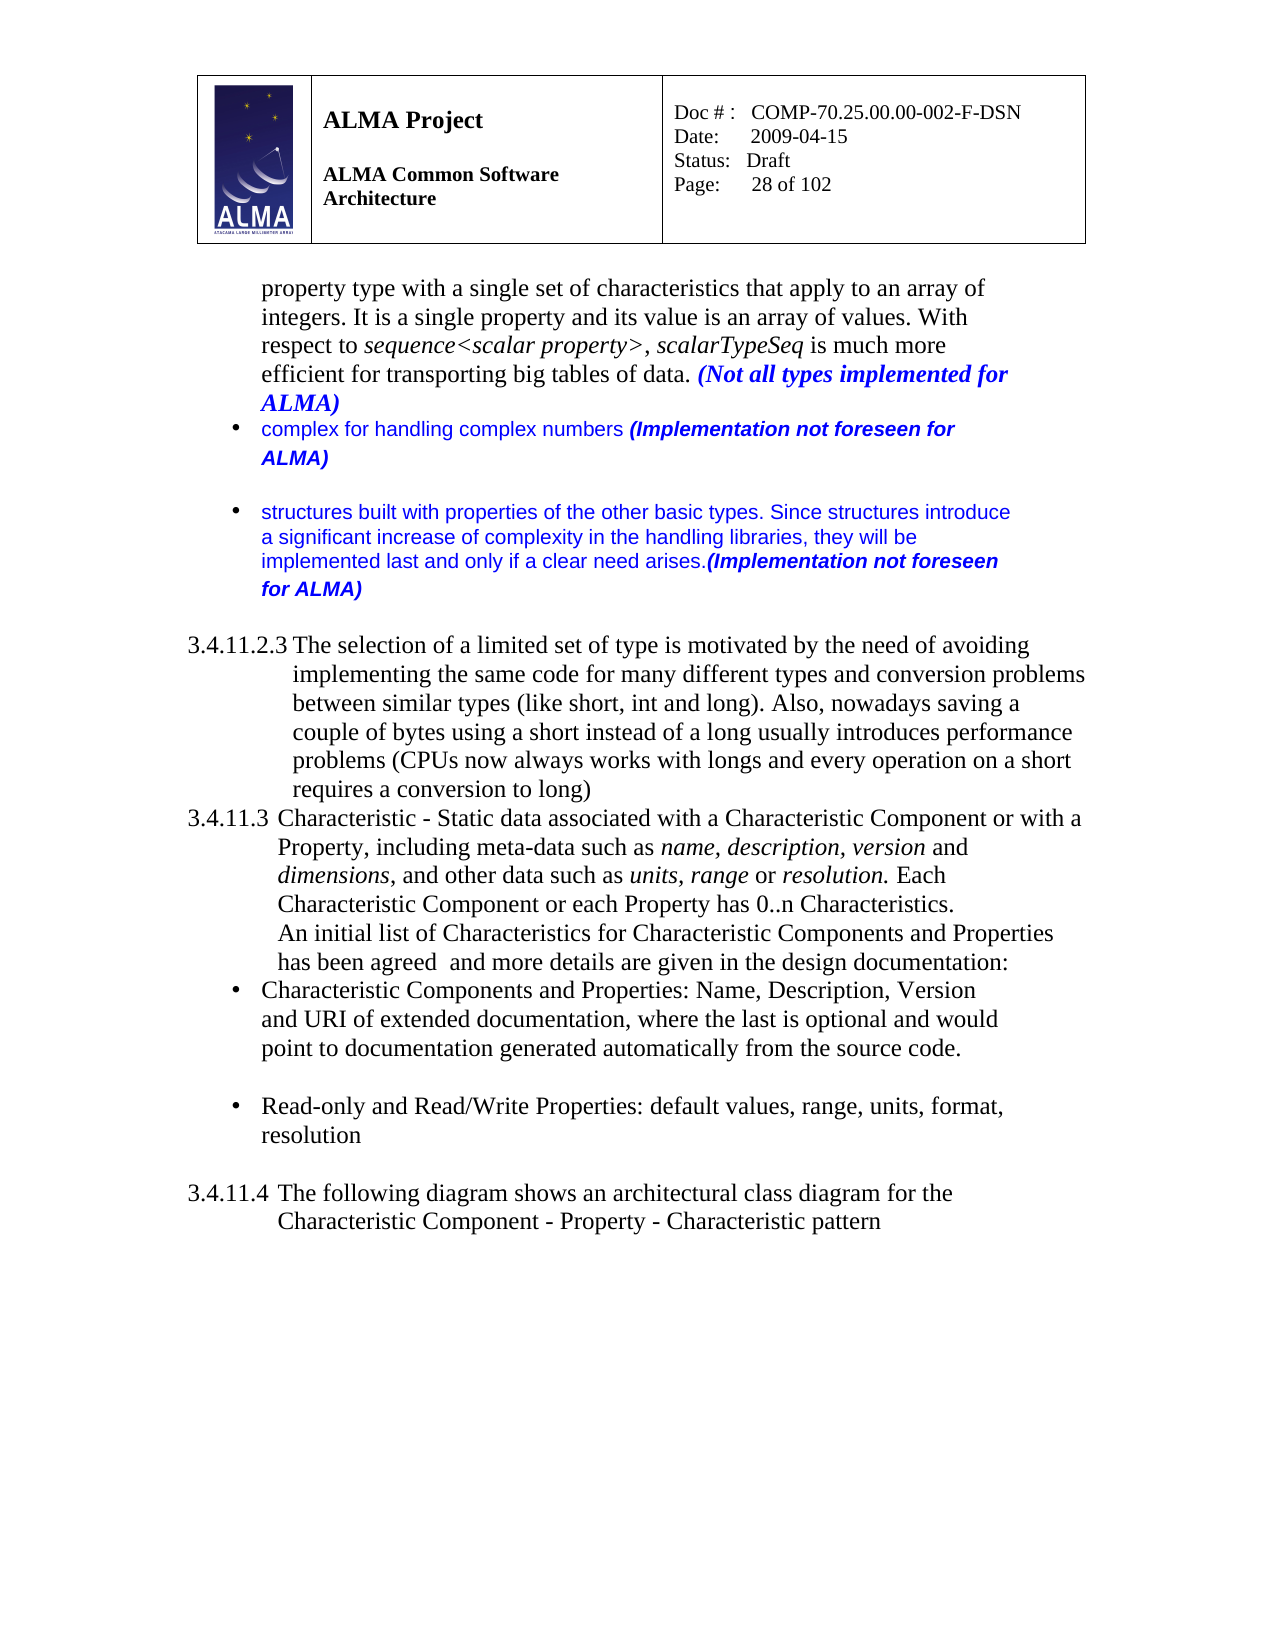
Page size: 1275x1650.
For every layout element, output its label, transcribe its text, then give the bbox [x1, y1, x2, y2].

picture [214, 85, 293, 235]
subtitle The selection of a limited set of type is motivated by the need of avoiding implementing the same code for many different types and conversion problems between similar types (like short, int and long). Also, nowadays saving a couple of bytes using a short instead of a long usually introduces performance problems (CPUs now always works with longs and every operation on a short requires a conversion to long) [187, 631, 1087, 803]
list complex for handling complex numbers (Implementation not foreseen for ALMA) [232, 417, 1012, 471]
list Read-only and Read/Write Properties: default values, range, units, format, resolution [232, 1091, 1012, 1148]
list Characteristic Components and Properties: Name, Description, Version and URI of extended documentation, where the last is optional and would point to documentation generated automatically from the source code. [232, 976, 1012, 1062]
subtitle The following diagram shows an architectural class diagram for the Characteristic Component - Property - Characteristic pattern [187, 1178, 1087, 1235]
list structures built with properties of the other basic types. Since structures introduce a significant increase of complexity in the handling libraries, they will be implemented last and only if a clear need arises.(Implementation not foreseen for ALMA) [232, 500, 1012, 601]
subtitle Characteristic - Static data associated with a Characteristic Component or with a Property, including meta-data such as name, description, version and dimensions, and other data such as units, range or resolution. Each Characteristic Component or each Property has 0..n Characteristics. An initial list of Characteristics for Characteristic Components and Properties has been agreed and more details are given in the design documentation: [187, 803, 1087, 976]
list property type with a single set of characteristics that apply to an array of integers. It is a single property and its value is an array of values. With respect to sequence<scalar property>, scalarTypeSeq is much more efficient for transporting big tables of data. (Not all types implemented for ALMA) [232, 273, 1012, 417]
